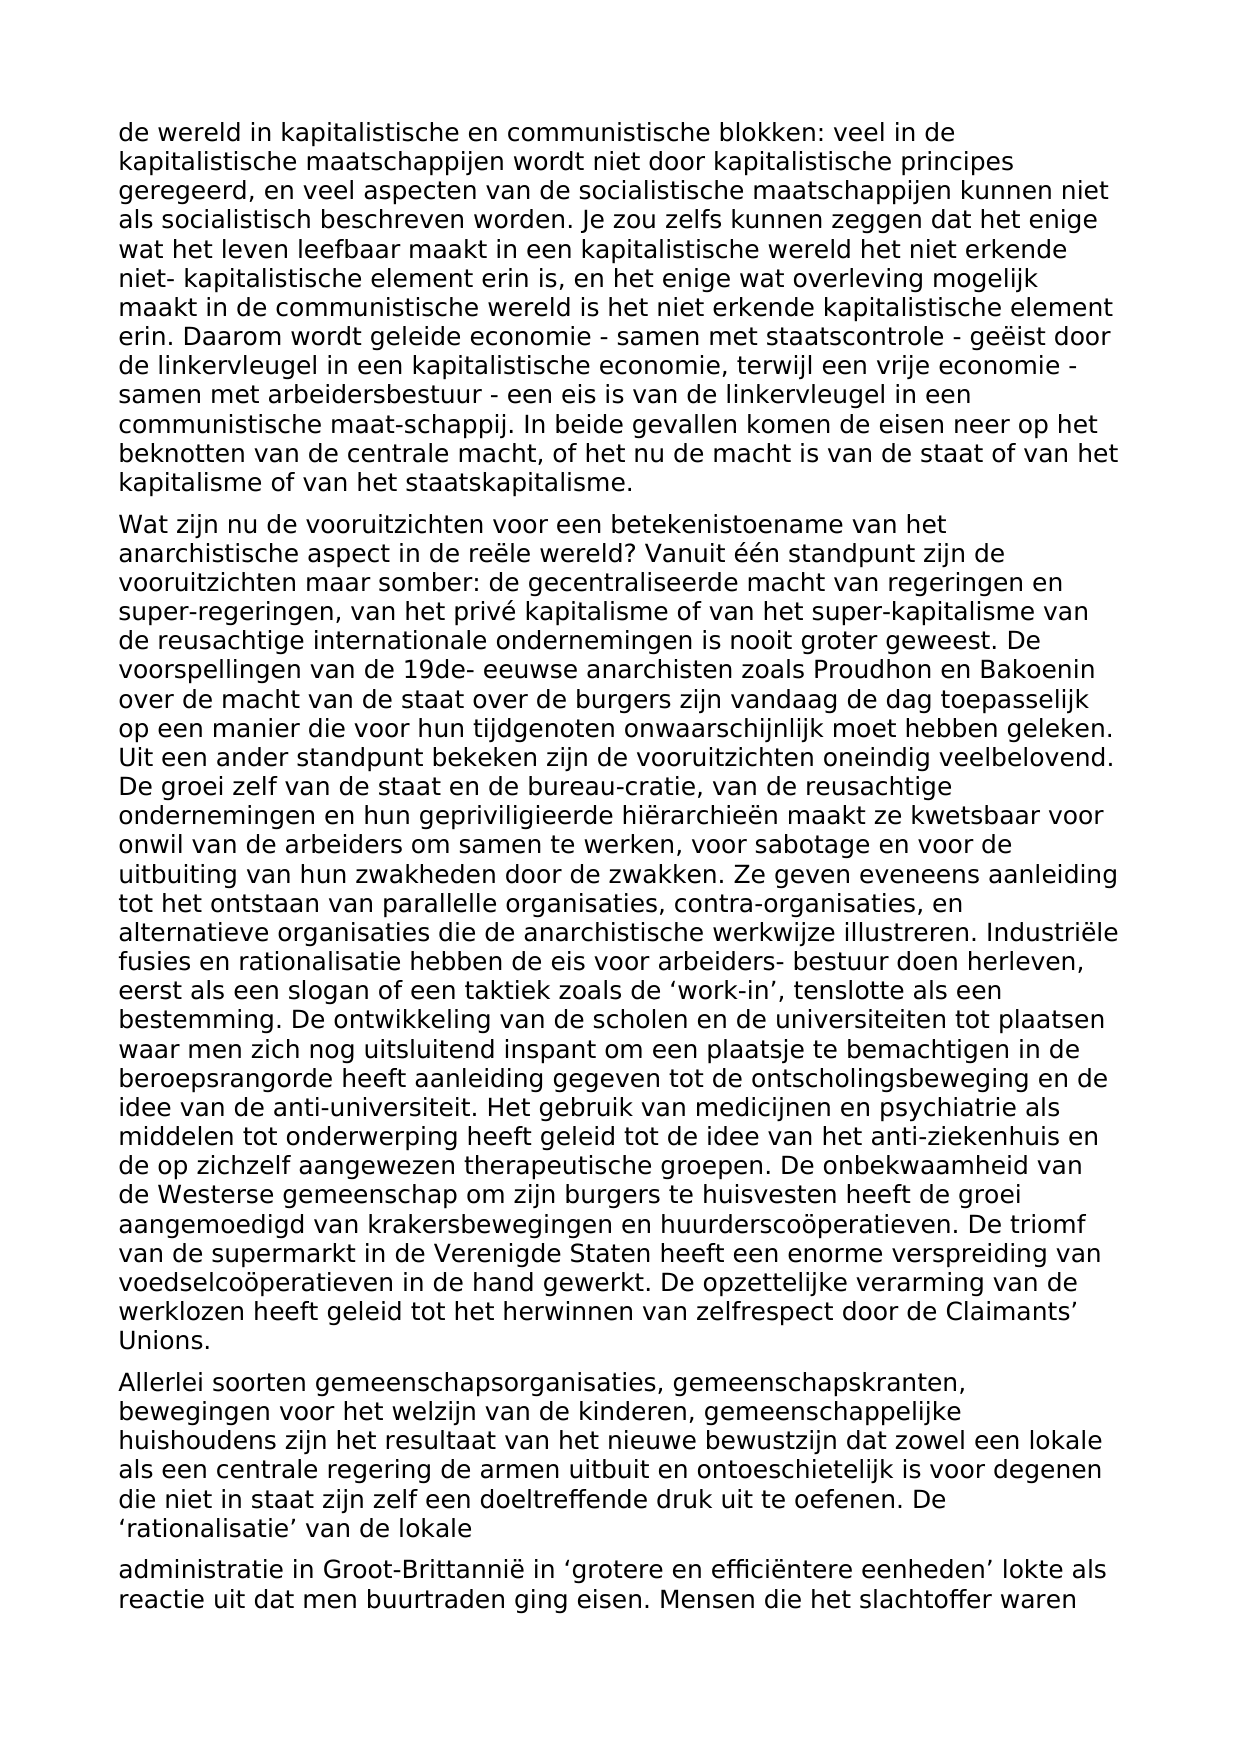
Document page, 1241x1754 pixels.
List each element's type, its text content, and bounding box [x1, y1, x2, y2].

text administratie in Groot-Brittannië in ‘grotere en efficiëntere eenheden’ lokte als reactie uit dat men buurtraden ging eisen. Mensen die het slachtoffer waren [118, 1556, 1122, 1614]
text Wat zijn nu de vooruitzichten voor een betekenistoename van het anarchistische aspect in de reële wereld? Vanuit één standpunt zijn de vooruitzichten maar somber: de gecentraliseerde macht van regeringen en super-regeringen, van het privé kapitalisme of van het super-kapitalisme van de reusachtige internationale ondernemingen is nooit groter geweest. De voorspellingen van de 19de- eeuwse anarchisten zoals Proudhon en Bakoenin over de macht van de staat over de burgers zijn vandaag de dag toepasselijk op een manier die voor hun tijdgenoten onwaarschijnlijk moet hebben geleken. Uit een ander standpunt bekeken zijn de vooruitzichten oneindig veelbelovend. De groei zelf van de staat en de bureau-cratie, van de reusachtige ondernemingen en hun gepriviligieerde hiërarchieën maakt ze kwetsbaar voor onwil van de arbeiders om samen te werken, voor sabotage en voor de uitbuiting van hun zwakheden door de zwakken. Ze geven eveneens aanleiding tot het ontstaan van parallelle organisaties, contra-organisaties, en alternatieve organisaties die de anarchistische werkwijze illustreren. Industriële fusies en rationalisatie hebben de eis voor arbeiders- bestuur doen herleven, eerst als een slogan of een taktiek zoals de ‘work-in’, tenslotte als een bestemming. De ontwikkeling van de scholen en de universiteiten tot plaatsen waar men zich nog uitsluitend inspant om een plaatsje te bemachtigen in de beroepsrangorde heeft aanleiding gegeven tot de ontscholingsbeweging en de idee van de anti-universiteit. Het gebruik van medicijnen en psychiatrie als middelen tot onderwerping heeft geleid tot de idee van het anti-ziekenhuis en de op zichzelf aangewezen therapeutische groepen. De onbekwaamheid van de Westerse gemeenschap om zijn burgers te huisvesten heeft de groei aangemoedigd van krakersbewegingen en huurderscoöperatieven. De triomf van de supermarkt in de Verenigde Staten heeft een enorme verspreiding van voedselcoöperatieven in de hand gewerkt. De opzettelijke verarming van de werklozen heeft geleid tot het herwinnen van zelfrespect door de Claimants’ Unions. [118, 510, 1122, 1356]
text Allerlei soorten gemeenschapsorganisaties, gemeenschapskranten, bewegingen voor het welzijn van de kinderen, gemeenschappelijke huishoudens zijn het resultaat van het nieuwe bewustzijn dat zowel een lokale als een centrale regering de armen uitbuit en ontoeschietelijk is voor degenen die niet in staat zijn zelf een doeltreffende druk uit te oefenen. De ‘rationalisatie’ van de lokale [118, 1368, 1122, 1543]
text de wereld in kapitalistische en communistische blokken: veel in de kapitalistische maatschappijen wordt niet door kapitalistische principes geregeerd, en veel aspecten van de socialistische maatschappijen kunnen niet als socialistisch beschreven worden. Je zou zelfs kunnen zeggen dat het enige wat het leven leefbaar maakt in een kapitalistische wereld het niet erkende niet- kapitalistische element erin is, en het enige wat overleving mogelijk maakt in de communistische wereld is het niet erkende kapitalistische element erin. Daarom wordt geleide economie - samen met staatscontrole - geëist door de linkervleugel in een kapitalistische economie, terwijl een vrije economie - samen met arbeidersbestuur - een eis is van de linkervleugel in een communistische maat-schappij. In beide gevallen komen de eisen neer op het beknotten van de centrale macht, of het nu de macht is van de staat of van het kapitalisme of van het staatskapitalisme. [118, 118, 1122, 497]
